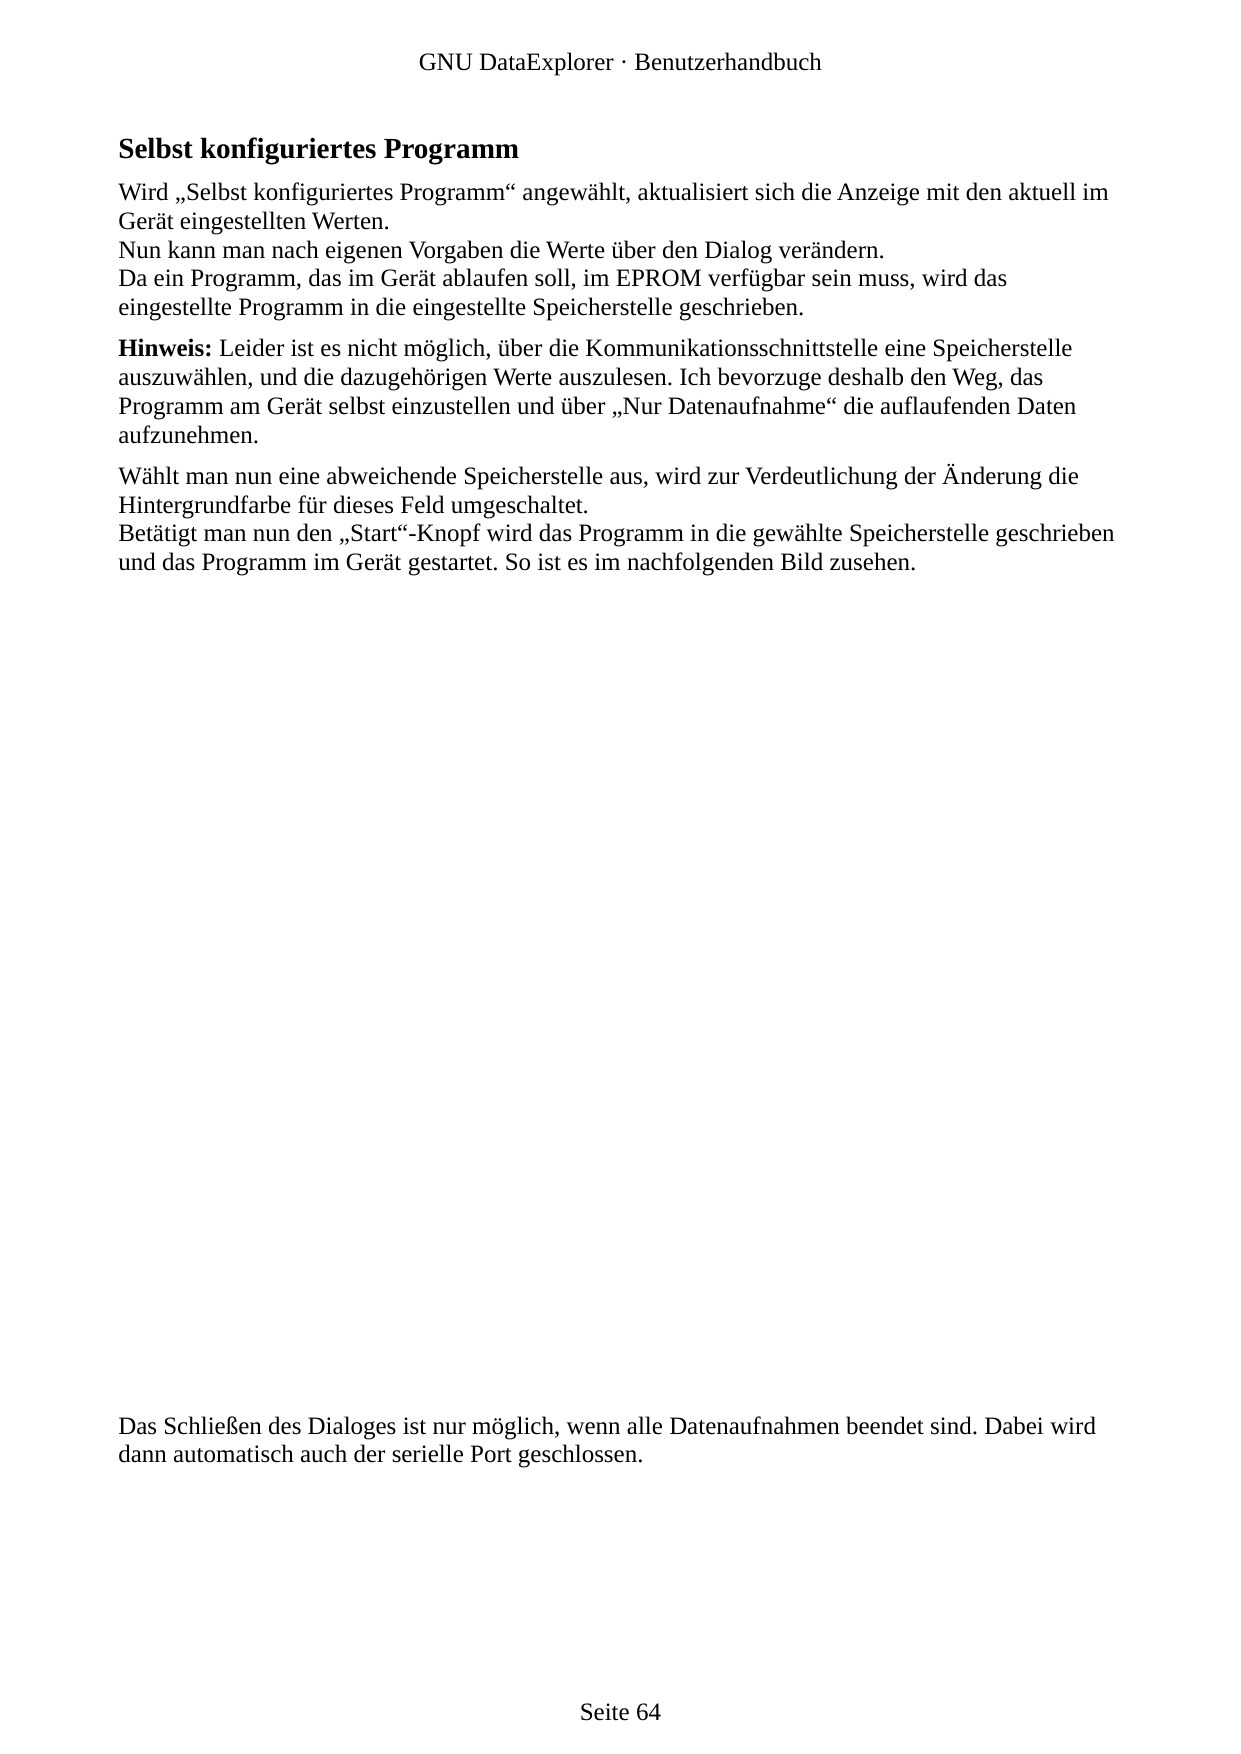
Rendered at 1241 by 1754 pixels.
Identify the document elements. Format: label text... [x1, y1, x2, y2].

subtitle Selbst konfiguriertes Programm [118, 131, 1122, 165]
text Hinweis: Leider ist es nicht möglich, über die Kommunikationsschnittstelle eine Speicherstelle auszuwählen, und die dazugehörigen Werte auszulesen. Ich bevorzuge deshalb den Weg, das Programm am Gerät selbst einzustellen und über „Nur Datenaufnahme“ die auflaufenden Daten aufzunehmen. [118, 333, 1122, 448]
text Wird „Selbst konfiguriertes Programm“ angewählt, aktualisiert sich die Anzeige mit den aktuell im Gerät eingestellten Werten. Nun kann man nach eigenen Vorgaben die Werte über den Dialog verändern. Da ein Programm, das im Gerät ablaufen soll, im EPROM verfügbar sein muss, wird das eingestellte Programm in die eingestellte Speicherstelle geschrieben. [118, 177, 1122, 321]
text Das Schließen des Dialoges ist nur möglich, wenn alle Datenaufnahmen beendet sind. Dabei wird dann automatisch auch der serielle Port geschlossen. [118, 1411, 1122, 1468]
text Wählt man nun eine abweichende Speicherstelle aus, wird zur Verdeutlichung der Änderung die Hintergrundfarbe für dieses Feld umgeschaltet. Betätigt man nun den „Start“-Knopf wird das Programm in die gewählte Speicherstelle geschrieben und das Programm im Gerät gestartet. So ist es im nachfolgenden Bild zusehen. [118, 461, 1122, 576]
